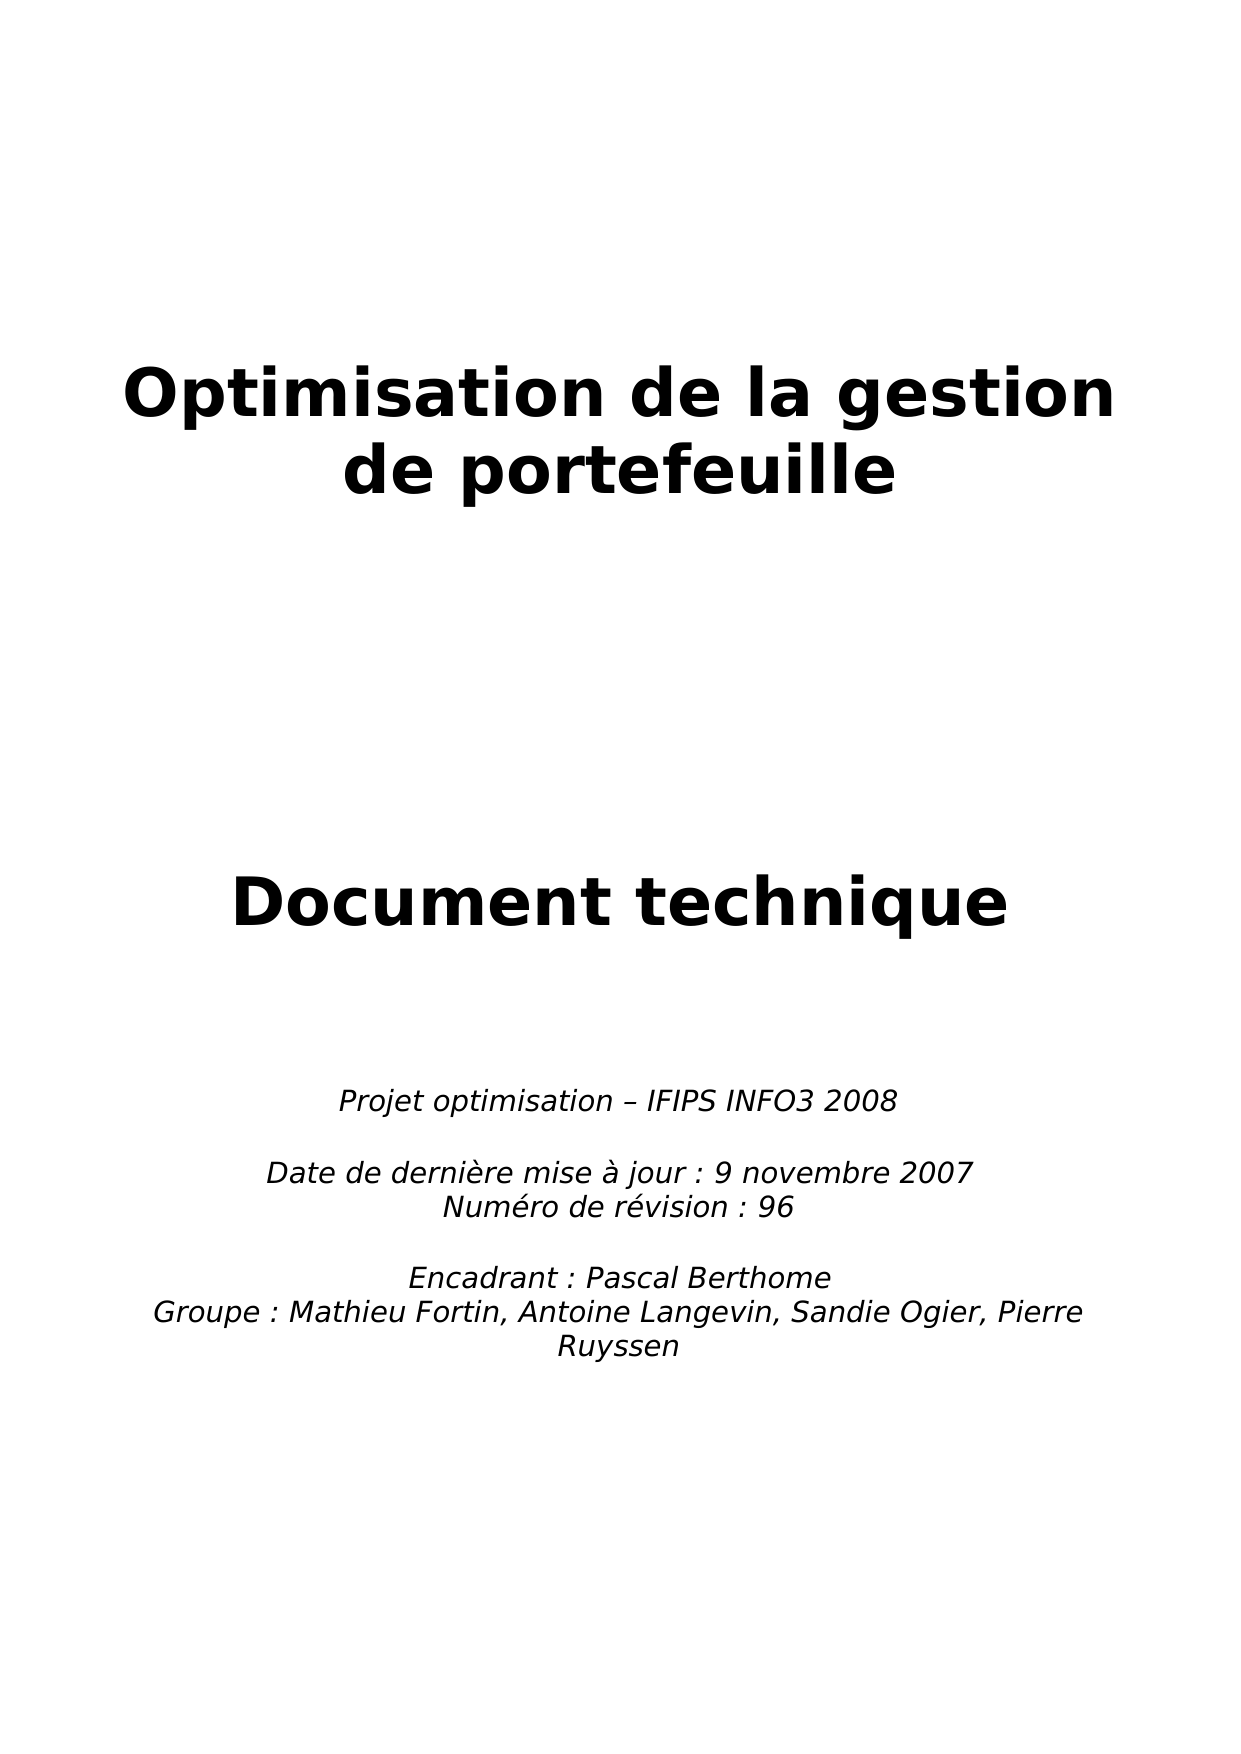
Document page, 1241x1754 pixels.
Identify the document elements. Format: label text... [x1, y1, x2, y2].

title Document technique [118, 864, 1122, 942]
subtitle Encadrant : Pascal Berthome Groupe : Mathieu Fortin, Antoine Langevin, Sandie Ogier, Pierre Ruyssen [118, 1262, 1122, 1363]
subtitle Date de dernière mise à jour : 9 novembre 2007 Numéro de révision : 96 [118, 1156, 1122, 1224]
subtitle Projet optimisation – IFIPS INFO3 2008 [118, 1085, 1122, 1119]
title Optimisation de la gestion de portefeuille [118, 354, 1122, 509]
